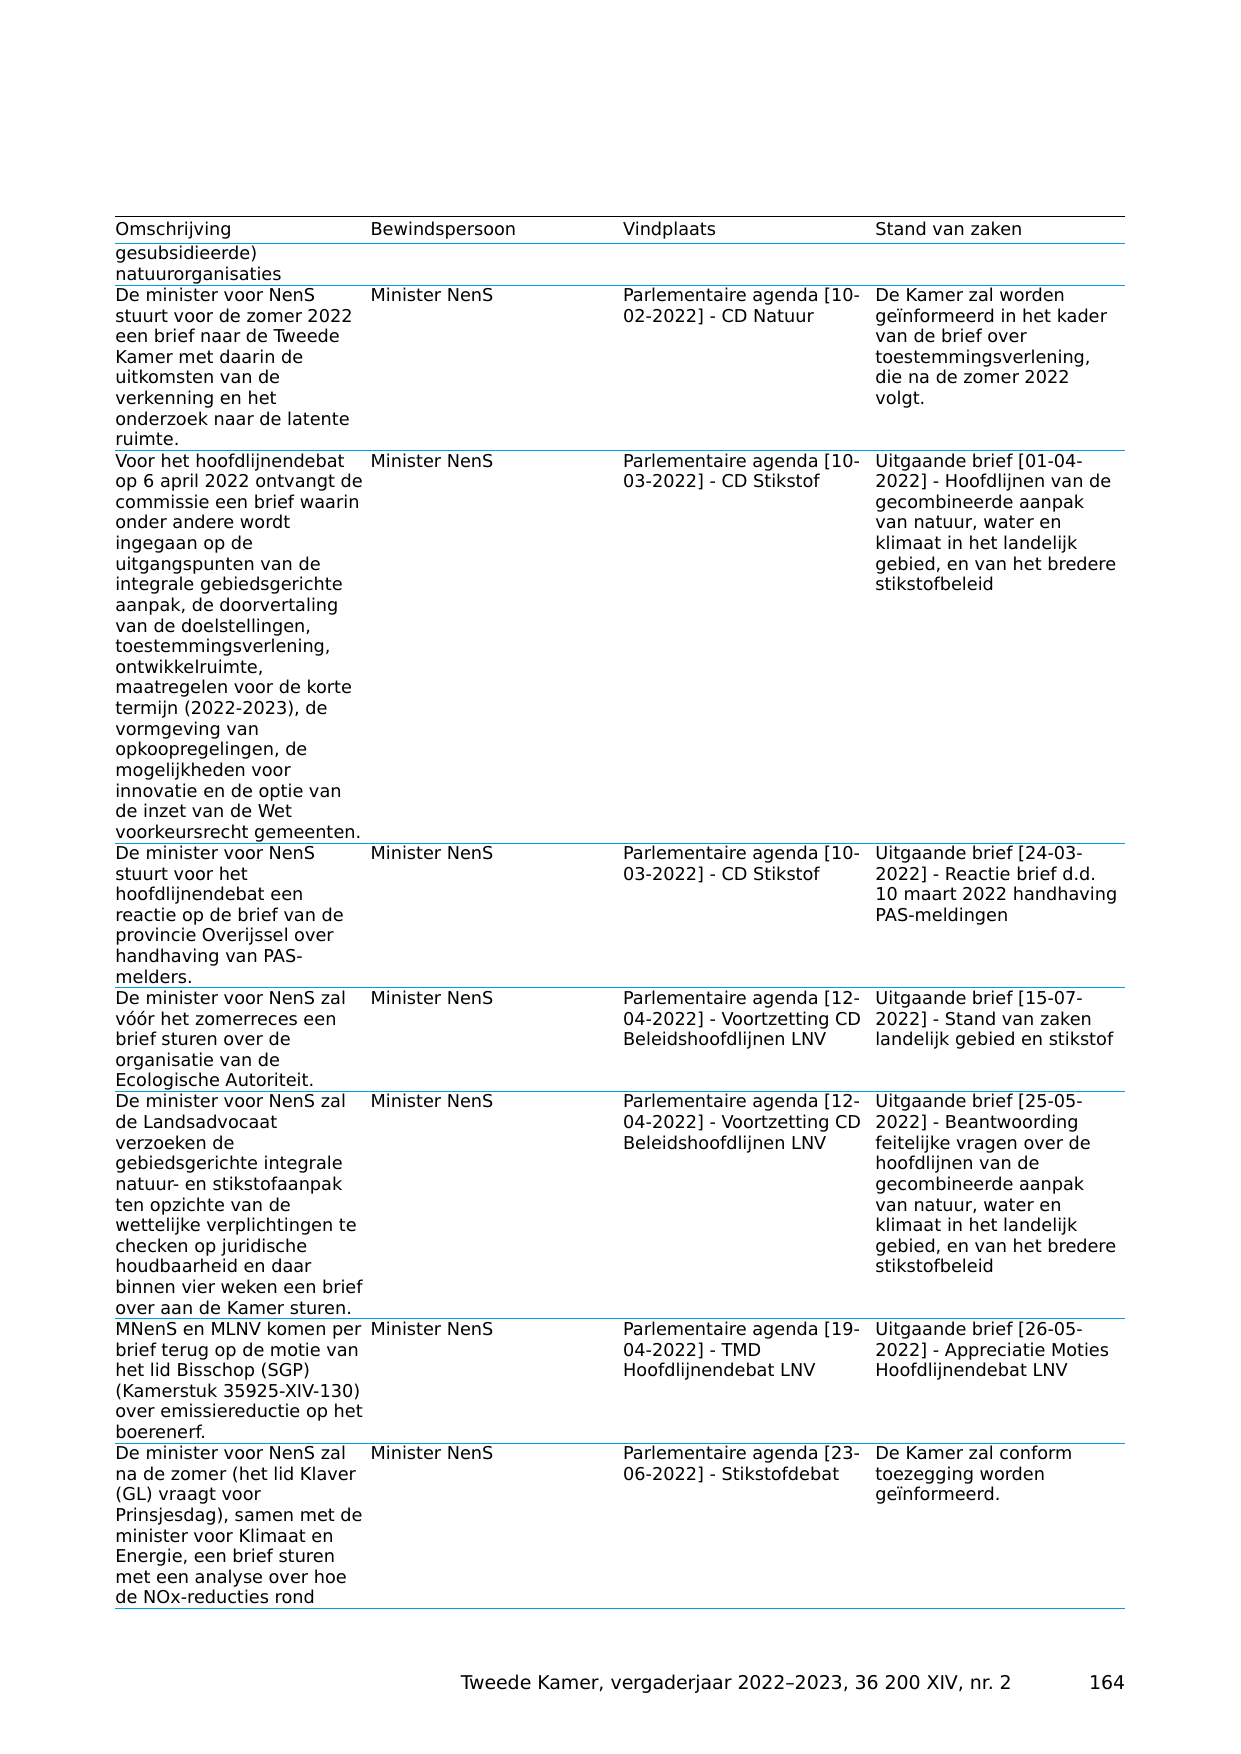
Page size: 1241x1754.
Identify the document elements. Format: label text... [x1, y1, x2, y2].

table_cell Minister NenS [368, 451, 620, 842]
table_cell Voor het hoofdlijnendebat op 6 april 2022 ontvangt de commissie een brief waarin onder andere wordt ingegaan op de uitgangspunten van de integrale gebiedsgerichte aanpak, de doorvertaling van de doelstellingen, toestemmingsverlening, ontwikkelruimte, maatregelen voor de korte termijn (2022-2023), de vormgeving van opkoopregelingen, de mogelijkheden voor innovatie en de optie van de inzet van de Wet voorkeursrecht gemeenten. [115, 451, 367, 842]
table_cell De minister voor NenS zal vóór het zomerreces een brief sturen over de organisatie van de Ecologische Autoriteit. [115, 988, 367, 1091]
table_cell De minister voor NenS stuurt voor het hoofdlijnendebat een reactie op de brief van de provincie Overijssel over handhaving van PAS-melders. [115, 844, 367, 987]
table_cell Bewindspersoon [368, 217, 620, 243]
table_cell Uitgaande brief [15-07-2022] - Stand van zaken landelijk gebied en stikstof [872, 988, 1125, 1091]
table_cell De Kamer zal worden geïnformeerd in het kader van de brief over toestemmingsverlening, die na de zomer 2022 volgt. [872, 286, 1125, 450]
table_cell Parlementaire agenda [10-03-2022] - CD Stikstof [620, 844, 872, 987]
table_cell Uitgaande brief [01-04-2022] - Hoofdlijnen van de gecombineerde aanpak van natuur, water en klimaat in het landelijk gebied, en van het bredere stikstofbeleid [872, 451, 1125, 842]
table_cell De minister voor NenS zal na de zomer (het lid Klaver (GL) vraagt voor Prinsjesdag), samen met de minister voor Klimaat en Energie, een brief sturen met een analyse over hoe de NOx-reducties rond [115, 1444, 367, 1608]
table_cell Parlementaire agenda [12-04-2022] - Voortzetting CD Beleidshoofdlijnen LNV [620, 988, 872, 1091]
table_cell Parlementaire agenda [12-04-2022] - Voortzetting CD Beleidshoofdlijnen LNV [620, 1092, 872, 1318]
table_cell Uitgaande brief [26-05-2022] - Appreciatie Moties Hoofdlijnendebat LNV [872, 1319, 1125, 1443]
table_cell Minister NenS [368, 1444, 620, 1608]
table_cell Parlementaire agenda [10-02-2022] - CD Natuur [620, 286, 872, 450]
table_cell gesubsidieerde) natuurorganisaties [115, 244, 367, 284]
table_cell De minister voor NenS stuurt voor de zomer 2022 een brief naar de Tweede Kamer met daarin de uitkomsten van de verkenning en het onderzoek naar de latente ruimte. [115, 286, 367, 450]
table_cell Minister NenS [368, 1092, 620, 1318]
table_header Door bewindslieden gedane toezeggingen [115, 191, 1125, 216]
table_cell Minister NenS [368, 286, 620, 450]
table_cell [872, 244, 1125, 284]
table_cell [620, 244, 872, 284]
table_cell Parlementaire agenda [19-04-2022] - TMD Hoofdlijnendebat LNV [620, 1319, 872, 1443]
table_cell Minister NenS [368, 844, 620, 987]
table_cell Uitgaande brief [25-05-2022] - Beantwoording feitelijke vragen over de hoofdlijnen van de gecombineerde aanpak van natuur, water en klimaat in het landelijk gebied, en van het bredere stikstofbeleid [872, 1092, 1125, 1318]
table_cell De Kamer zal conform toezegging worden geïnformeerd. [872, 1444, 1125, 1608]
table_cell Uitgaande brief [24-03-2022] - Reactie brief d.d. 10 maart 2022 handhaving PAS-meldingen [872, 844, 1125, 987]
table_cell Parlementaire agenda [23-06-2022] - Stikstofdebat [620, 1444, 872, 1608]
table_cell Stand van zaken [872, 217, 1125, 243]
table_cell Omschrijving [115, 217, 367, 243]
table_cell Vindplaats [620, 217, 872, 243]
table_cell Parlementaire agenda [10-03-2022] - CD Stikstof [620, 451, 872, 842]
table_cell Minister NenS [368, 1319, 620, 1443]
table_cell Minister NenS [368, 988, 620, 1091]
table_cell De minister voor NenS zal de Landsadvocaat verzoeken de gebiedsgerichte integrale natuur- en stikstofaanpak ten opzichte van de wettelijke verplichtingen te checken op juridische houdbaarheid en daar binnen vier weken een brief over aan de Kamer sturen. [115, 1092, 367, 1318]
table_cell MNenS en MLNV komen per brief terug op de motie van het lid Bisschop (SGP)(Kamerstuk 35925-XIV-130) over emissiereductie op het boerenerf. [115, 1319, 367, 1443]
table_cell [368, 244, 620, 284]
